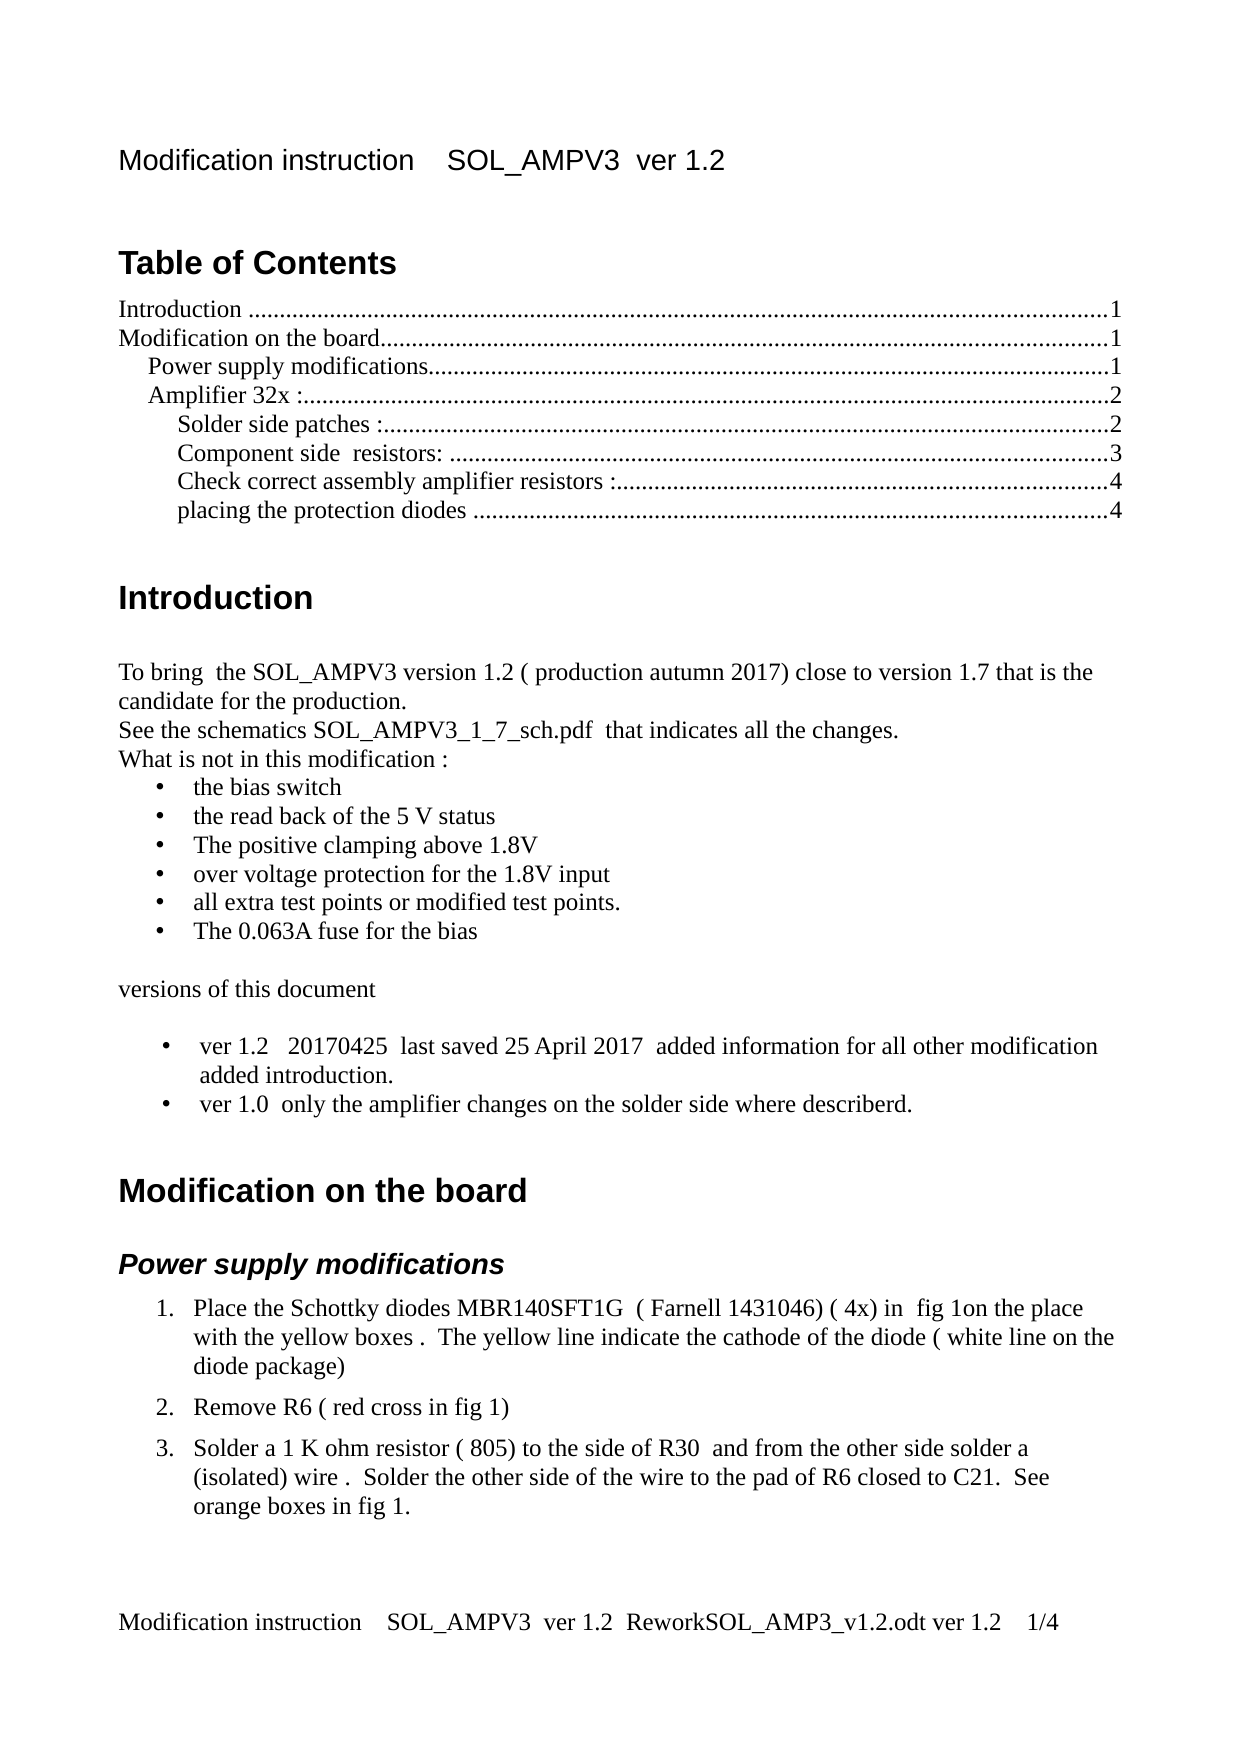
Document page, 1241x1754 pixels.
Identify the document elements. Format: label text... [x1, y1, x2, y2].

list The positive clamping above 1.8V [156, 830, 1122, 859]
list The 0.063A fuse for the bias [156, 916, 1122, 945]
text Check correct assembly amplifier resistors : 4 [177, 466, 1122, 495]
text Power supply modifications 1 [148, 351, 1122, 380]
list the read back of the 5 V status [156, 801, 1122, 830]
subtitle Introduction [118, 578, 1122, 616]
subtitle Power supply modifications [118, 1247, 1122, 1281]
list all extra test points or modified test points. [156, 887, 1122, 916]
text To bring the SOL_AMPV3 version 1.2 ( production autumn 2017) close to version 1.7 that is the candidate for the production. See the schematics SOL_AMPV3_1_7_sch.pdf that indicates all the changes. [118, 657, 1122, 744]
subtitle Modification on the board [118, 1171, 1122, 1210]
text Component side resistors: 3 [177, 438, 1122, 466]
subtitle Table of Contents [118, 243, 1122, 281]
text Solder side patches : 2 [177, 409, 1122, 438]
list the bias switch [156, 772, 1122, 801]
text Amplifier 32x : 2 [148, 380, 1122, 409]
list ver 1.2 20170425 last saved 25 April 2017 added information for all other modification added introduction. [162, 1031, 1122, 1089]
text What is not in this modification : [118, 744, 1122, 772]
text versions of this document [118, 974, 1122, 1002]
list Solder a 1 K ohm resistor ( 805) to the side of R30 and from the other side solder a (isolated) wire . Solder the other side of the wire to the pad of R6 closed to C21. See orange boxes in fig 1. [156, 1433, 1122, 1520]
text placing the protection diodes 4 [177, 495, 1122, 524]
text Modification on the board 1 [118, 323, 1122, 351]
list Remove R6 ( red cross in fig 1) [156, 1392, 1122, 1421]
list over voltage protection for the 1.8V input [156, 859, 1122, 887]
text Introduction 1 [118, 294, 1122, 323]
subtitle Modification instruction SOL_AMPV3 ver 1.2 [118, 143, 1122, 177]
list ver 1.0 only the amplifier changes on the solder side where describerd. [162, 1089, 1122, 1117]
list Place the Schottky diodes MBR140SFT1G ( Farnell 1431046) ( 4x) in fig 1on the place with the yellow boxes . The yellow line indicate the cathode of the diode ( white line on the diode package) [156, 1293, 1122, 1380]
